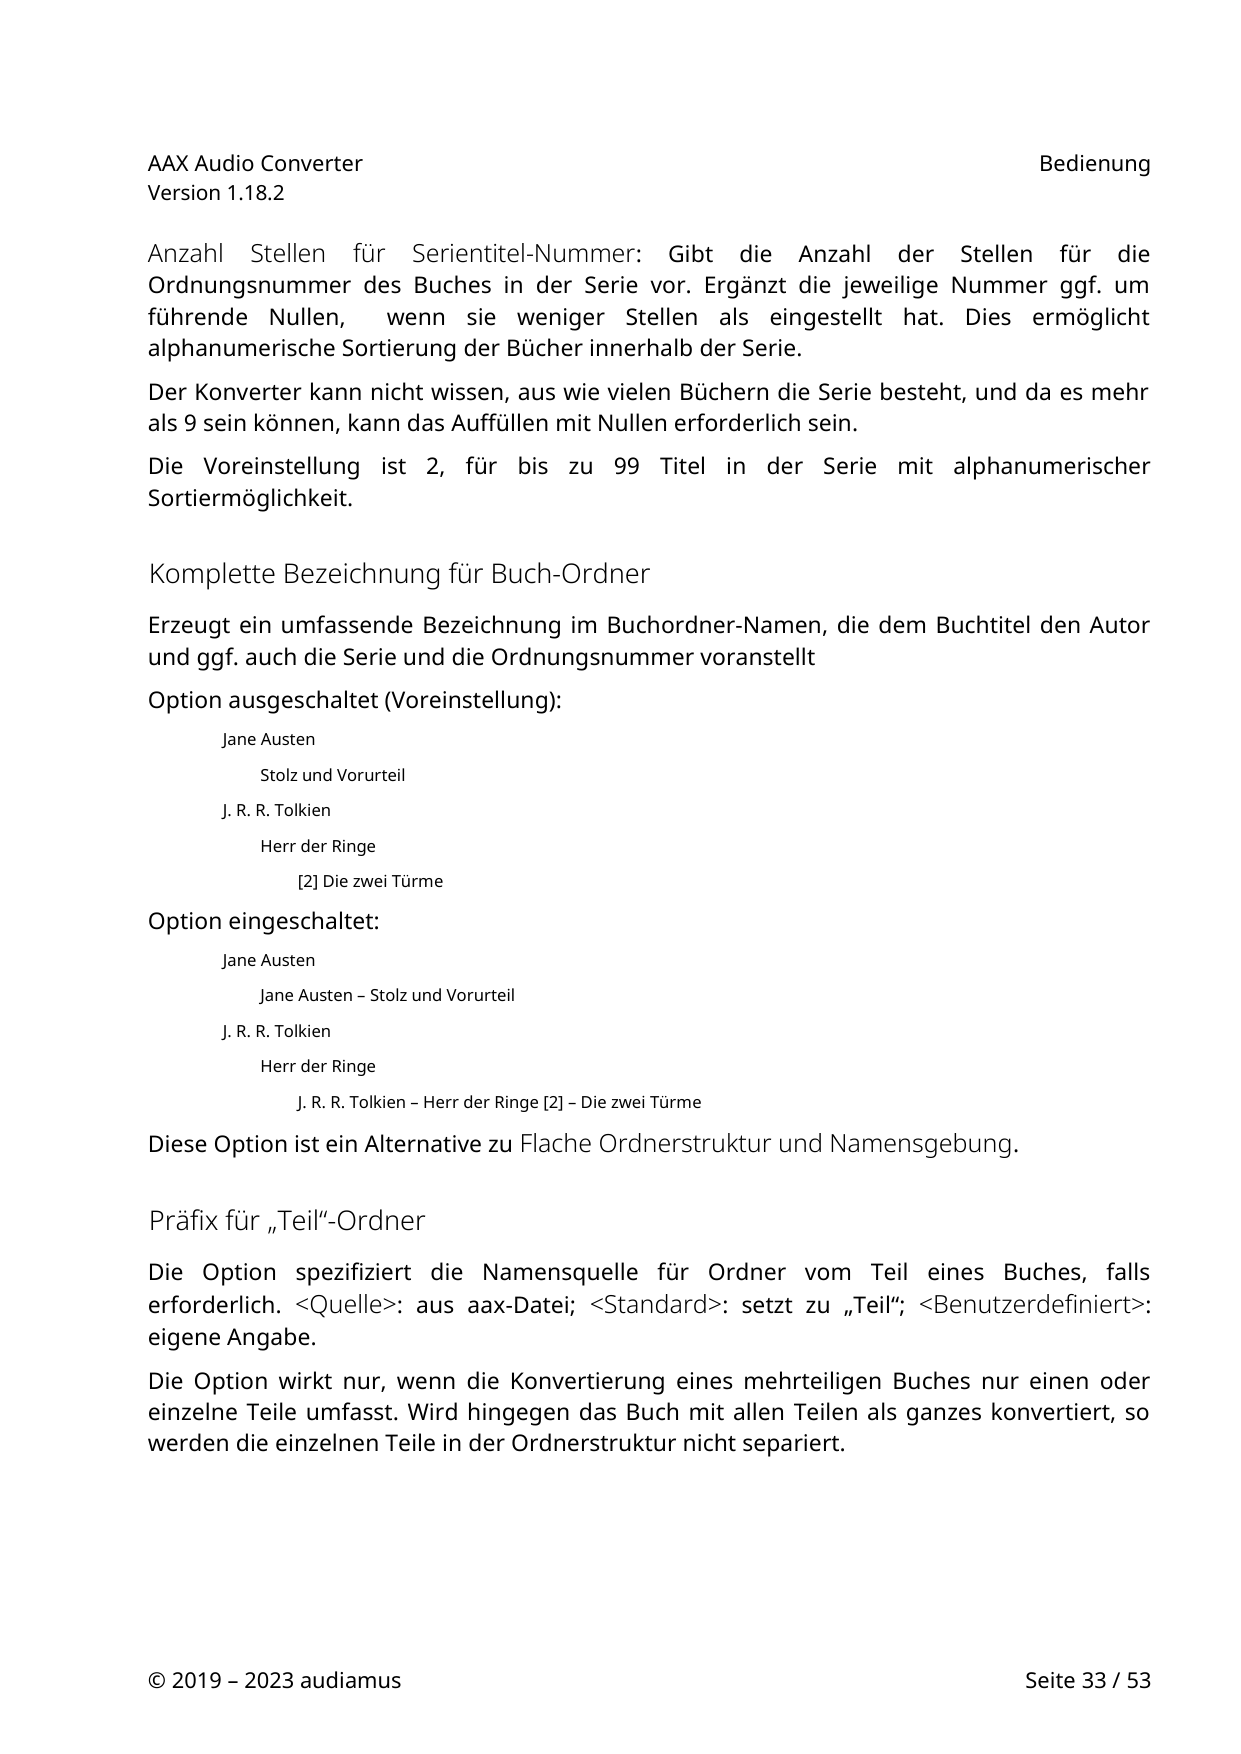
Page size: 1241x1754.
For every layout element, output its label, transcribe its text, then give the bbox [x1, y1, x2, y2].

text Erzeugt ein umfassende Bezeichnung im Buchordner-Namen, die dem Buchtitel den Autor und ggf. auch die Serie und die Ordnungsnummer voranstellt [148, 609, 1152, 672]
subtitle Komplette Bezeichnung für Buch-Ordner [142, 555, 1152, 591]
list Stolz und Vorurteil [223, 763, 1152, 786]
text Diese Option ist ein Alternative zu Flache Ordnerstruktur und Namensgebung. [148, 1126, 1152, 1159]
list J. R. R. Tolkien – Herr der Ringe [2] – Die zwei Türme [260, 1090, 1152, 1113]
list J. R. R. Tolkien [185, 1019, 1152, 1042]
list Herr der Ringe [223, 1055, 1152, 1078]
text Option eingeschaltet: [148, 905, 1152, 936]
text Die Voreinstellung ist 2, für bis zu 99 Titel in der Serie mit alphanumerischer Sortiermöglichkeit. [148, 450, 1152, 513]
list [2] Die zwei Türme [260, 869, 1152, 892]
list J. R. R. Tolkien [185, 798, 1152, 822]
list Jane Austen [185, 728, 1152, 751]
text Die Option spezifiziert die Namensquelle für Ordner vom Teil eines Buches, falls erforderlich. <Quelle>: aus aax-Datei; <Standard>: setzt zu „Teil“; <Benutzerdefiniert>: eigene Angabe. [148, 1256, 1152, 1352]
list Herr der Ringe [223, 834, 1152, 857]
text Der Konverter kann nicht wissen, aus wie vielen Büchern die Serie besteht, und da es mehr als 9 sein können, kann das Auffüllen mit Nullen erforderlich sein. [148, 375, 1152, 438]
list Jane Austen [185, 948, 1152, 971]
subtitle Präfix für „Teil“-Ordner [142, 1201, 1152, 1238]
text Anzahl Stellen für Serientitel-Nummer: Gibt die Anzahl der Stellen für die Ordnungsnummer des Buches in der Serie vor. Ergänzt die jeweilige Nummer ggf. um führende Nullen, wenn sie weniger Stellen als eingestellt hat. Dies ermöglicht alphanumerische Sortierung der Bücher innerhalb der Serie. [148, 235, 1152, 363]
text Die Option wirkt nur, wenn die Konvertierung eines mehrteiligen Buches nur einen oder einzelne Teile umfasst. Wird hingegen das Buch mit allen Teilen als ganzes konvertiert, so werden die einzelnen Teile in der Ordnerstruktur nicht separiert. [148, 1365, 1152, 1458]
text Option ausgeschaltet (Voreinstellung): [148, 684, 1152, 715]
list Jane Austen – Stolz und Vorurteil [223, 984, 1152, 1007]
